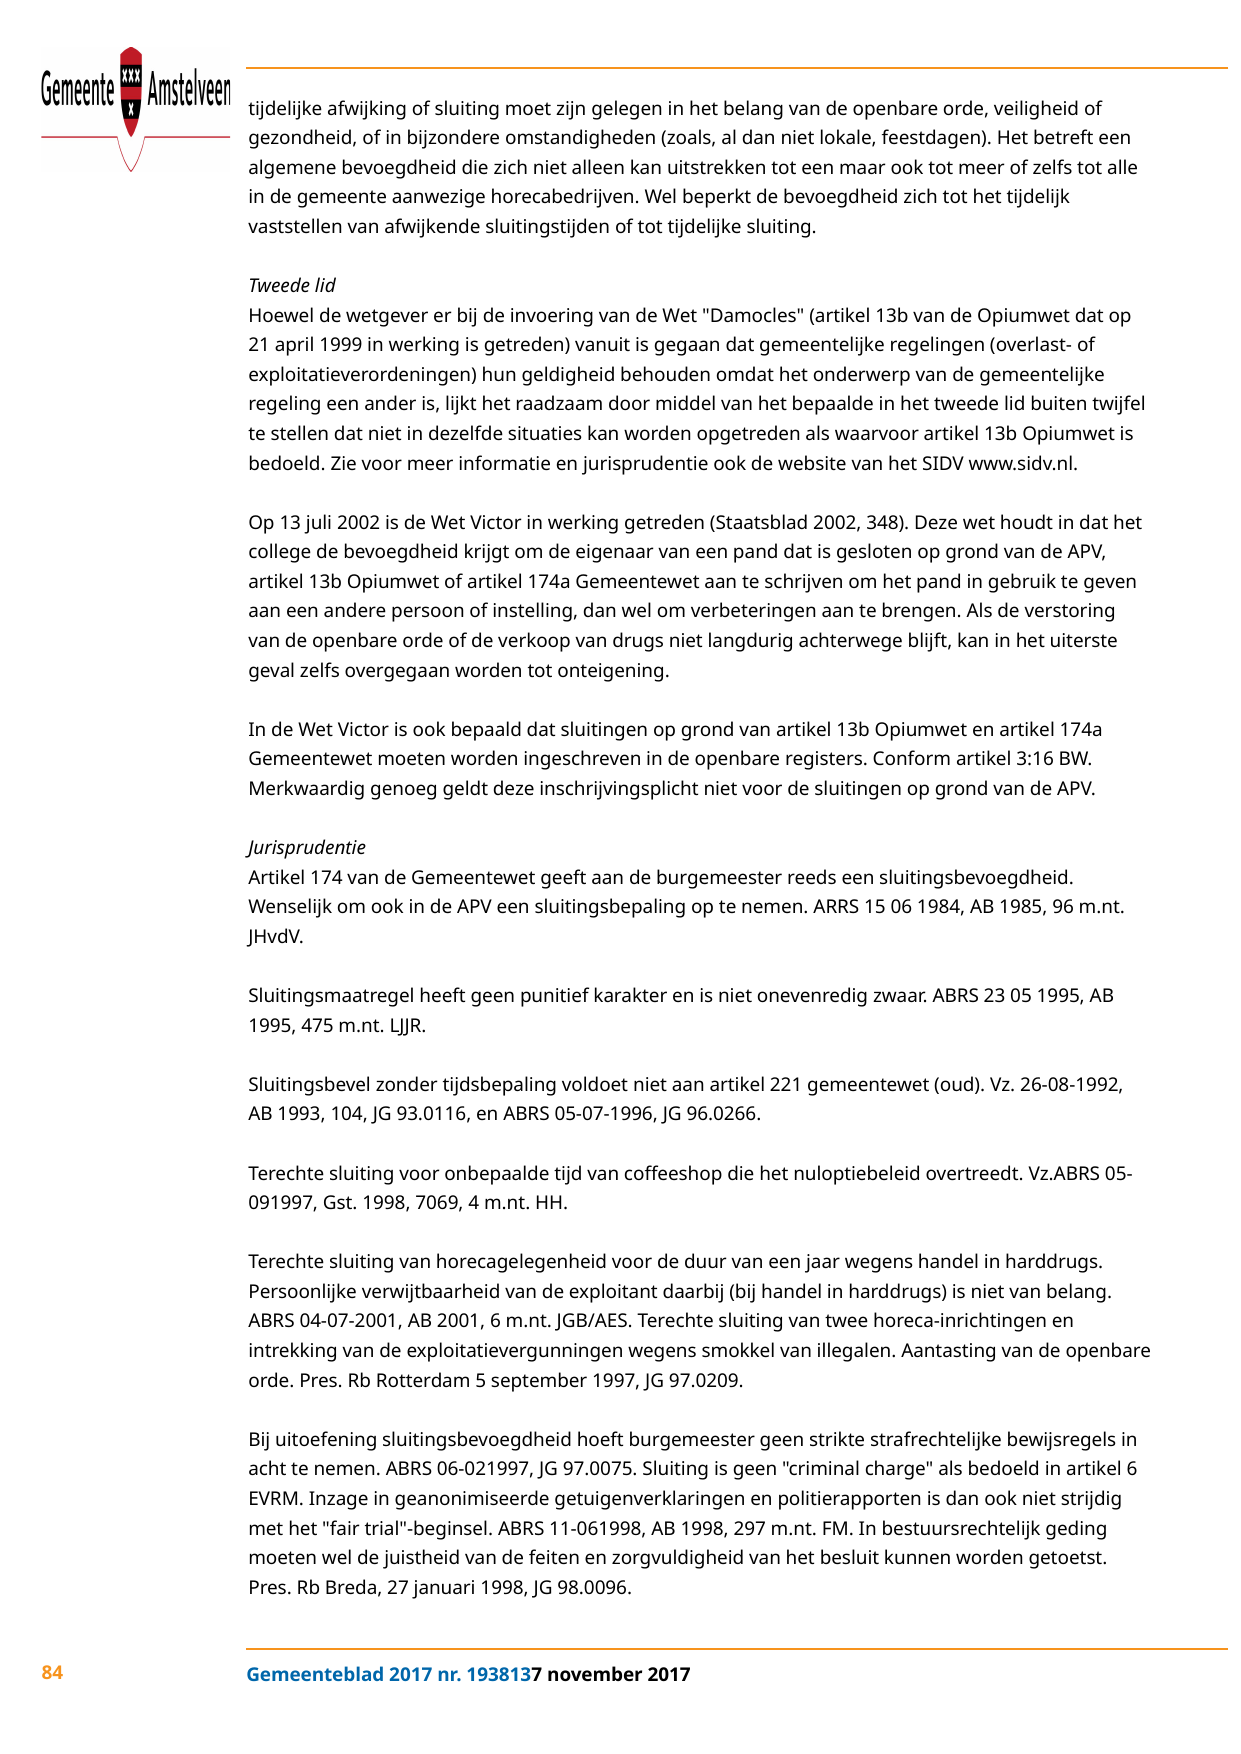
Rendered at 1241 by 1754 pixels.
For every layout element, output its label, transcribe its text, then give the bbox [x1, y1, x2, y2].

text Artikel 174 van de Gemeentewet geeft aan de burgemeester reeds een sluitingsbevoegdheid. Wenselijk om ook in de APV een sluitingsbepaling op te nemen. ARRS 15 06 1984, AB 1985, 96 m.nt. JHvdV. [248, 864, 1152, 949]
text Op 13 juli 2002 is de Wet Victor in werking getreden (Staatsblad 2002, 348). Deze wet houdt in dat het college de bevoegdheid krijgt om de eigenaar van een pand dat is gesloten op grond van de APV, artikel 13b Opiumwet of artikel 174a Gemeentewet aan te schrijven om het pand in gebruik te geven aan een andere persoon of instelling, dan wel om verbeteringen aan te brengen. Als de verstoring van de openbare orde of de verkoop van drugs niet langdurig achterwege blijft, kan in het uiterste geval zelfs overgegaan worden tot onteigening. [248, 509, 1152, 683]
text Terechte sluiting van horecagelegenheid voor de duur van een jaar wegens handel in harddrugs. Persoonlijke verwijtbaarheid van de exploitant daarbij (bij handel in harddrugs) is niet van belang. ABRS 04-07-2001, AB 2001, 6 m.nt. JGB/AES. Terechte sluiting van twee horeca-inrichtingen en intrekking van de exploitatievergunningen wegens smokkel van illegalen. Aantasting van de openbare orde. Pres. Rb Rotterdam 5 september 1997, JG 97.0209. [248, 1248, 1152, 1393]
text Terechte sluiting voor onbepaalde tijd van coffeeshop die het nuloptiebeleid overtreedt. Vz.ABRS 05-091997, Gst. 1998, 7069, 4 m.nt. HH. [248, 1160, 1152, 1215]
text In de Wet Victor is ook bepaald dat sluitingen op grond van artikel 13b Opiumwet en artikel 174a Gemeentewet moeten worden ingeschreven in de openbare registers. Conform artikel 3:16 BW. Merkwaardig genoeg geldt deze inschrijvingsplicht niet voor de sluitingen op grond van de APV. [248, 716, 1152, 801]
text Sluitingsbevel zonder tijdsbepaling voldoet niet aan artikel 221 gemeentewet (oud). Vz. 26-08-1992, AB 1993, 104, JG 93.0116, en ABRS 05-07-1996, JG 96.0266. [248, 1071, 1152, 1126]
text Bij uitoefening sluitingsbevoegdheid hoeft burgemeester geen strikte strafrechtelijke bewijsregels in acht te nemen. ABRS 06-021997, JG 97.0075. Sluiting is geen "criminal charge" als bedoeld in artikel 6 EVRM. Inzage in geanonimiseerde getuigenverklaringen en politierapporten is dan ook niet strijdig met het "fair trial"-beginsel. ABRS 11-061998, AB 1998, 297 m.nt. FM. In bestuursrechtelijk geding moeten wel de juistheid van de feiten en zorgvuldigheid van het besluit kunnen worden getoetst. Pres. Rb Breda, 27 januari 1998, JG 98.0096. [248, 1426, 1152, 1600]
text Jurisprudentie [248, 834, 1152, 860]
text Tweede lid [248, 272, 1152, 298]
text tijdelijke afwijking of sluiting moet zijn gelegen in het belang van de openbare orde, veiligheid of gezondheid, of in bijzondere omstandigheden (zoals, al dan niet lokale, feestdagen). Het betreft een algemene bevoegdheid die zich niet alleen kan uitstrekken tot een maar ook tot meer of zelfs tot alle in de gemeente aanwezige horecabedrijven. Wel beperkt de bevoegdheid zich tot het tijdelijk vaststellen van afwijkende sluitingstijden of tot tijdelijke sluiting. [248, 95, 1152, 239]
picture [41, 47, 231, 172]
text Hoewel de wetgever er bij de invoering van de Wet "Damocles" (artikel 13b van de Opiumwet dat op 21 april 1999 in werking is getreden) vanuit is gegaan dat gemeentelijke regelingen (overlast- of exploitatieverordeningen) hun geldigheid behouden omdat het onderwerp van de gemeentelijke regeling een ander is, lijkt het raadzaam door middel van het bepaalde in het tweede lid buiten twijfel te stellen dat niet in dezelfde situaties kan worden opgetreden als waarvoor artikel 13b Opiumwet is bedoeld. Zie voor meer informatie en jurisprudentie ook de website van het SIDV www.sidv.nl. [248, 302, 1152, 476]
text Sluitingsmaatregel heeft geen punitief karakter en is niet onevenredig zwaar. ABRS 23 05 1995, AB 1995, 475 m.nt. LJJR. [248, 982, 1152, 1038]
